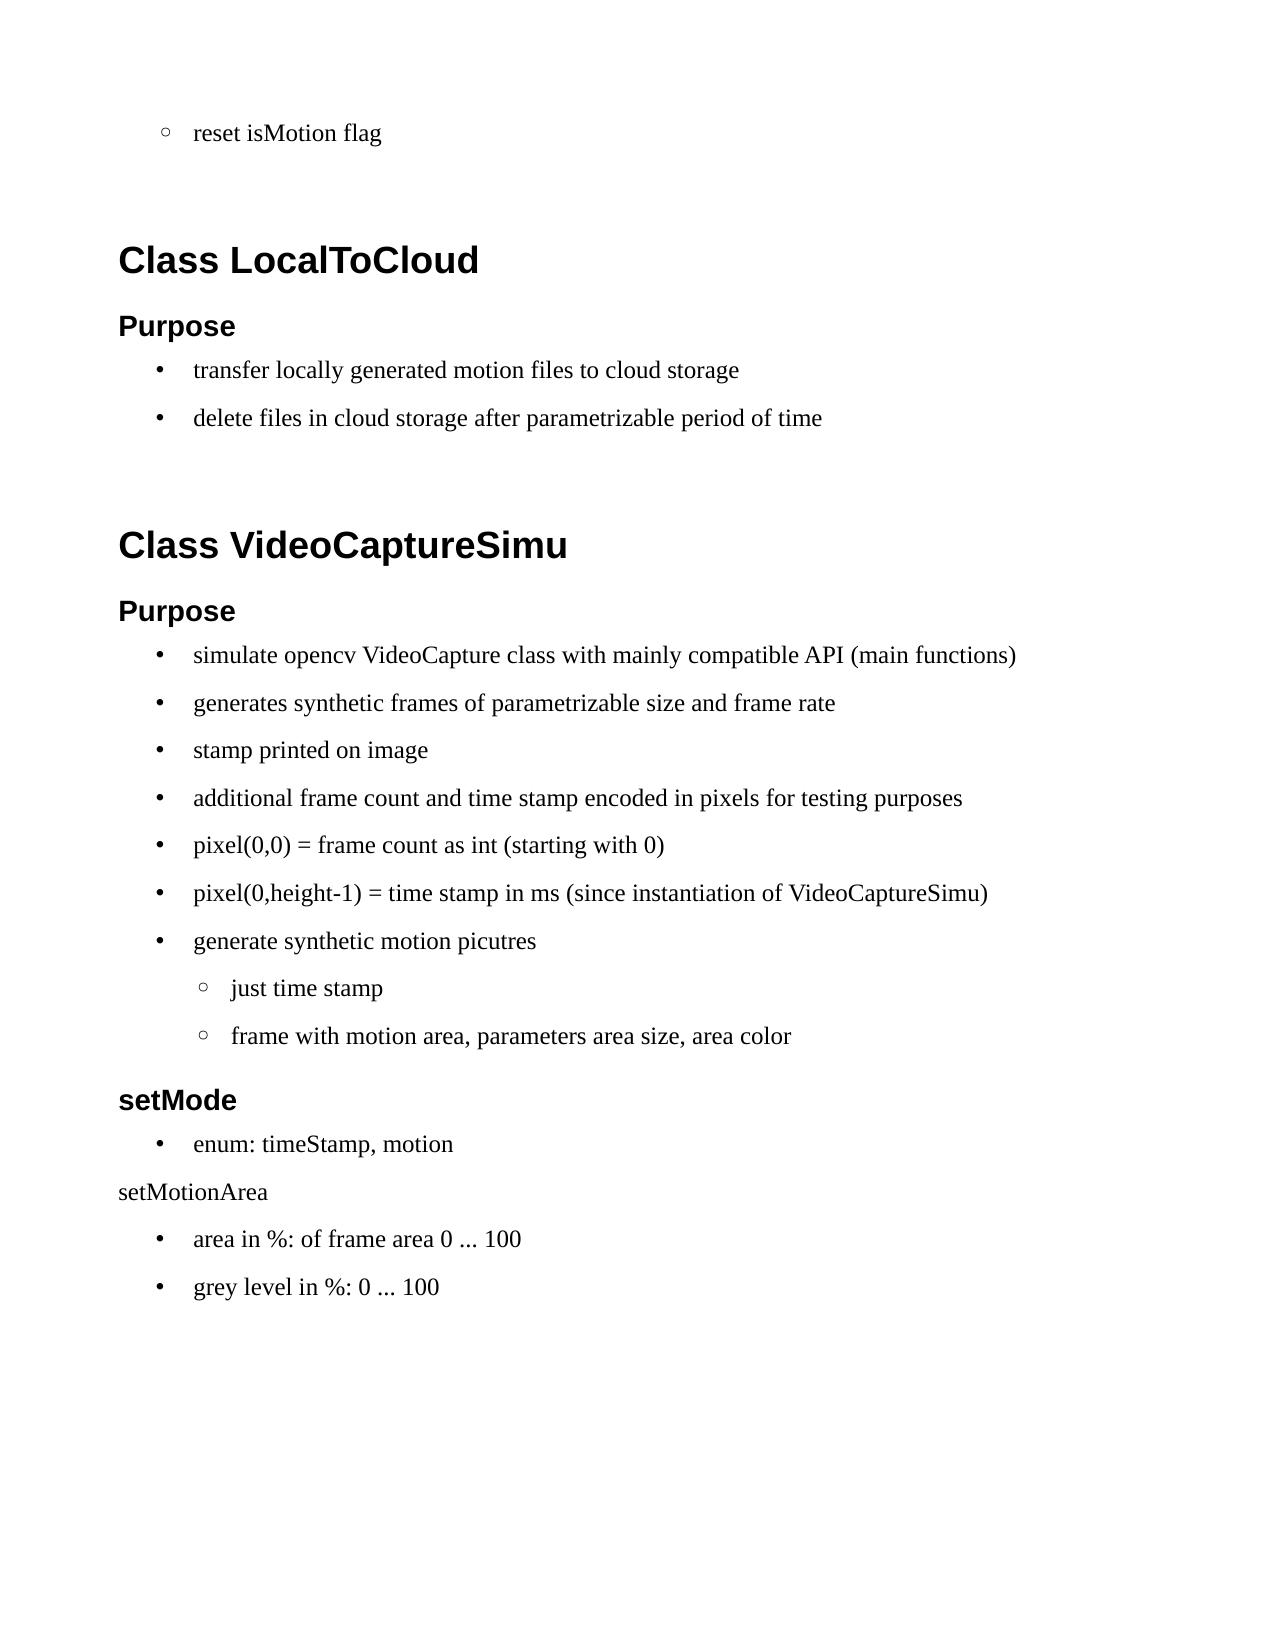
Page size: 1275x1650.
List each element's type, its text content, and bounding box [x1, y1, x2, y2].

list stamp printed on image [156, 735, 1157, 764]
list delete files in cloud storage after parametrizable period of time [156, 403, 1157, 432]
list enum: timeStamp, motion [156, 1129, 1157, 1158]
subtitle Purpose [118, 594, 1157, 628]
subtitle setMode [118, 1083, 1157, 1117]
list transfer locally generated motion files to cloud storage [156, 355, 1157, 384]
list additional frame count and time stamp encoded in pixels for testing purposes [156, 783, 1157, 812]
subtitle Class LocalToCloud [118, 238, 1157, 282]
text setMotionArea [118, 1177, 1157, 1206]
list frame with motion area, parameters area size, area color [193, 1021, 1157, 1050]
list grey level in %: 0 ... 100 [156, 1272, 1157, 1301]
list pixel(0,0) = frame count as int (starting with 0) [156, 831, 1157, 859]
list generates synthetic frames of parametrizable size and frame rate [156, 688, 1157, 716]
list reset isMotion flag [156, 118, 1157, 147]
list area in %: of frame area 0 ... 100 [156, 1224, 1157, 1253]
list simulate opencv VideoCapture class with mainly compatible API (main functions) [156, 640, 1157, 669]
list pixel(0,height-1) = time stamp in ms (since instantiation of VideoCaptureSimu) [156, 878, 1157, 907]
subtitle Class VideoCaptureSimu [118, 523, 1157, 567]
list generate synthetic motion picutres [156, 926, 1157, 954]
subtitle Purpose [118, 309, 1157, 343]
list just time stamp [193, 973, 1157, 1002]
